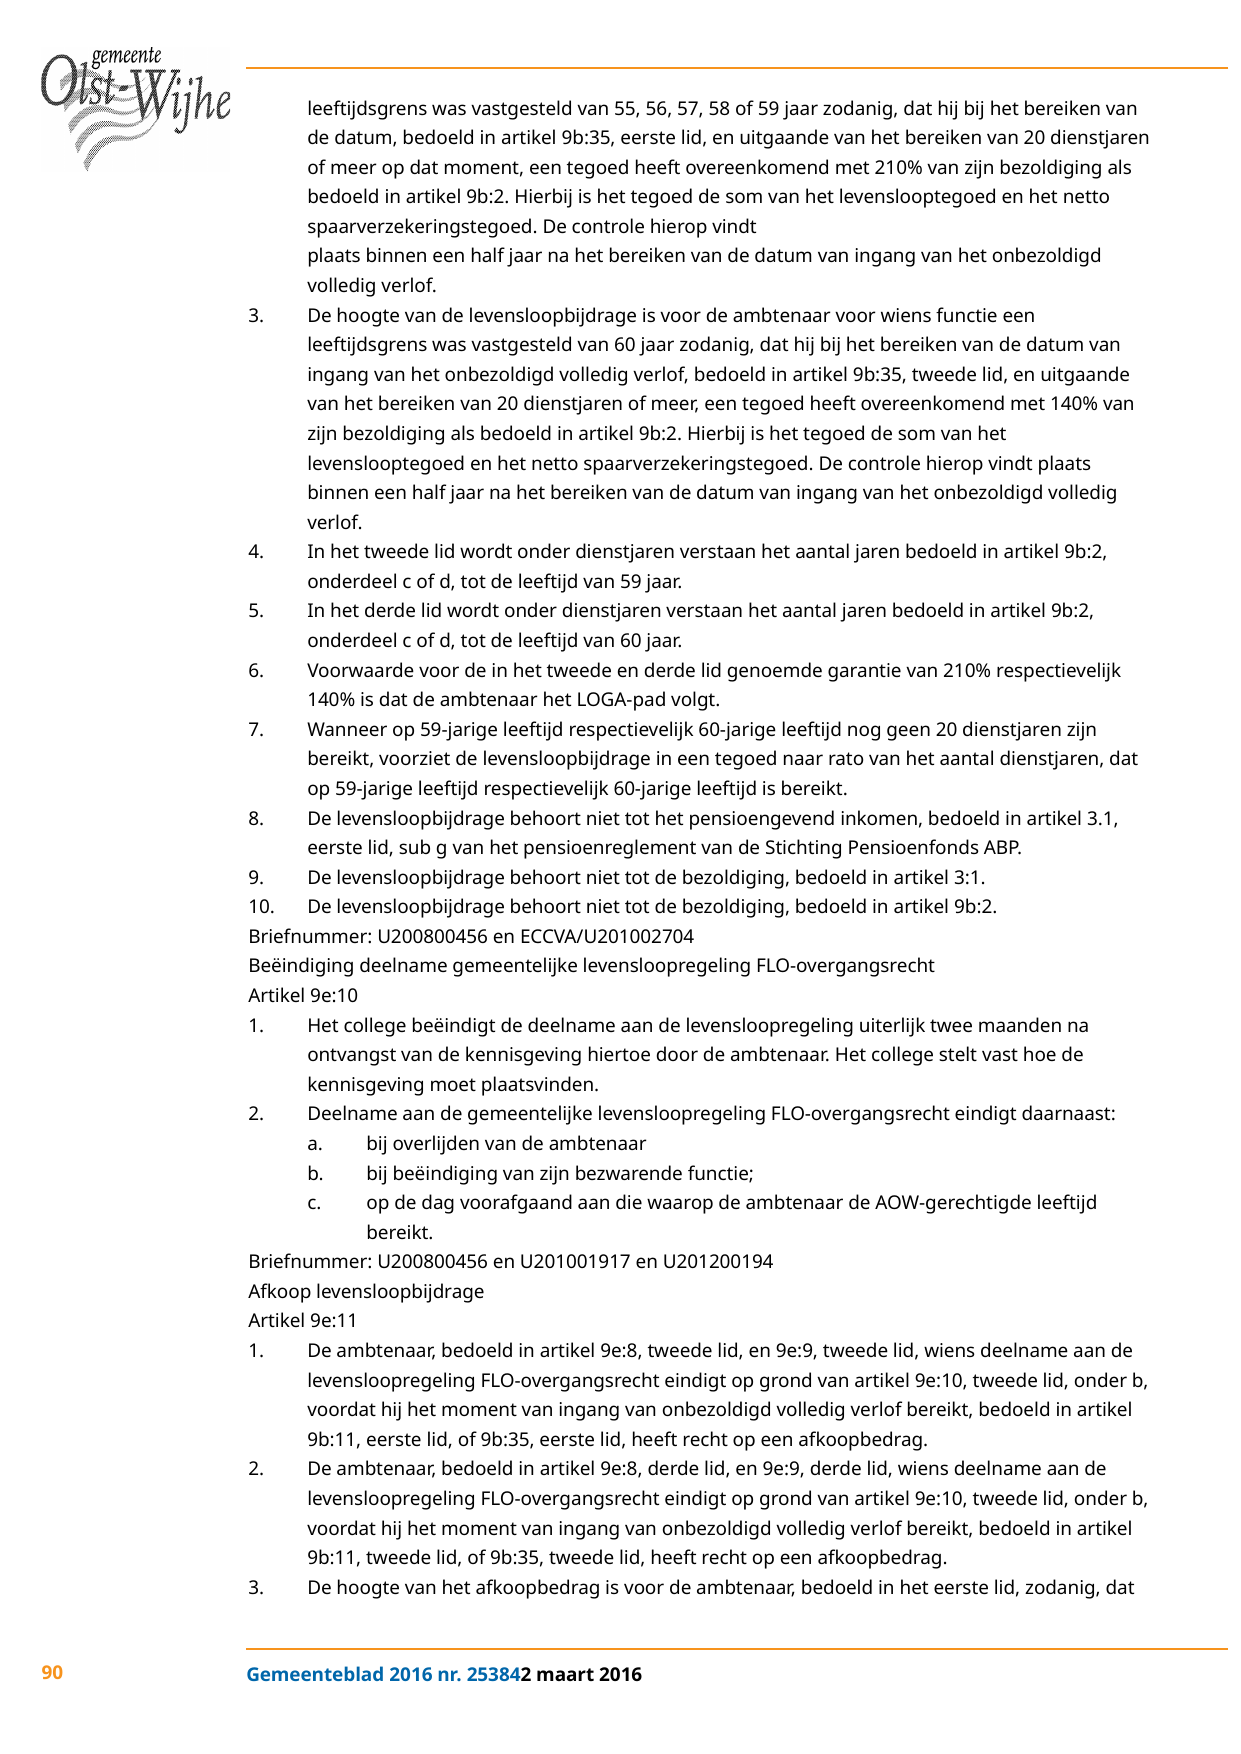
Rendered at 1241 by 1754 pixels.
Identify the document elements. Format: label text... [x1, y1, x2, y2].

list Het college beëindigt de deelname aan de levensloopregeling uiterlijk twee maanden na ontvangst van de kennisgeving hiertoe door de ambtenaar. Het college stelt vast hoe de kennisgeving moet plaatsvinden. [248, 1012, 1152, 1097]
list leeftijdsgrens was vastgesteld van 55, 56, 57, 58 of 59 jaar zodanig, dat hij bij het bereiken van de datum, bedoeld in artikel 9b:35, eerste lid, en uitgaande van het bereiken van 20 dienstjaren of meer op dat moment, een tegoed heeft overeenkomend met 210% van zijn bezoldiging als bedoeld in artikel 9b:2. Hierbij is het tegoed de som van het levenslooptegoed en het netto spaarverzekeringstegoed. De controle hierop vindt [248, 95, 1152, 239]
list bij beëindiging van zijn bezwarende functie; [307, 1160, 1152, 1186]
list bij overlijden van de ambtenaar [307, 1130, 1152, 1156]
list Wanneer op 59-jarige leeftijd respectievelijk 60-jarige leeftijd nog geen 20 dienstjaren zijn bereikt, voorziet de levensloopbijdrage in een tegoed naar rato van het aantal dienstjaren, dat op 59-jarige leeftijd respectievelijk 60-jarige leeftijd is bereikt. [248, 716, 1152, 801]
text Briefnummer: U200800456 en U201001917 en U201200194 [248, 1248, 1152, 1274]
list op de dag voorafgaand aan die waarop de ambtenaar de AOW-gerechtigde leeftijd bereikt. [307, 1189, 1152, 1245]
list De levensloopbijdrage behoort niet tot het pensioengevend inkomen, bedoeld in artikel 3.1, eerste lid, sub g van het pensioenreglement van de Stichting Pensioenfonds ABP. [248, 805, 1152, 860]
text Briefnummer: U200800456 en ECCVA/U201002704 [248, 923, 1152, 949]
list Voorwaarde voor de in het tweede en derde lid genoemde garantie van 210% respectievelijk 140% is dat de ambtenaar het LOGA-pad volgt. [248, 657, 1152, 712]
list plaats binnen een half jaar na het bereiken van de datum van ingang van het onbezoldigd volledig verlof. [248, 243, 1152, 298]
list De ambtenaar, bedoeld in artikel 9e:8, derde lid, en 9e:9, derde lid, wiens deelname aan de levensloopregeling FLO-overgangsrecht eindigt op grond van artikel 9e:10, tweede lid, onder b, voordat hij het moment van ingang van onbezoldigd volledig verlof bereikt, bedoeld in artikel 9b:11, tweede lid, of 9b:35, tweede lid, heeft recht op een afkoopbedrag. [248, 1456, 1152, 1570]
list De levensloopbijdrage behoort niet tot de bezoldiging, bedoeld in artikel 3:1. [248, 864, 1152, 890]
picture [41, 47, 231, 172]
list De ambtenaar, bedoeld in artikel 9e:8, tweede lid, en 9e:9, tweede lid, wiens deelname aan de levensloopregeling FLO-overgangsrecht eindigt op grond van artikel 9e:10, tweede lid, onder b, voordat hij het moment van ingang van onbezoldigd volledig verlof bereikt, bedoeld in artikel 9b:11, eerste lid, of 9b:35, eerste lid, heeft recht op een afkoopbedrag. [248, 1337, 1152, 1452]
list In het tweede lid wordt onder dienstjaren verstaan het aantal jaren bedoeld in artikel 9b:2, onderdeel c of d, tot de leeftijd van 59 jaar. [248, 538, 1152, 594]
list Deelname aan de gemeentelijke levensloopregeling FLO-overgangsrecht eindigt daarnaast: [248, 1101, 1152, 1126]
text Artikel 9e:11 [248, 1308, 1152, 1333]
list De hoogte van het afkoopbedrag is voor de ambtenaar, bedoeld in het eerste lid, zodanig, dat [248, 1574, 1152, 1600]
text Afkoop levensloopbijdrage [248, 1278, 1152, 1304]
list De hoogte van de levensloopbijdrage is voor de ambtenaar voor wiens functie een leeftijdsgrens was vastgesteld van 60 jaar zodanig, dat hij bij het bereiken van de datum van ingang van het onbezoldigd volledig verlof, bedoeld in artikel 9b:35, tweede lid, en uitgaande van het bereiken van 20 dienstjaren of meer, een tegoed heeft overeenkomend met 140% van zijn bezoldiging als bedoeld in artikel 9b:2. Hierbij is het tegoed de som van het levenslooptegoed en het netto spaarverzekeringstegoed. De controle hierop vindt plaats binnen een half jaar na het bereiken van de datum van ingang van het onbezoldigd volledig verlof. [248, 302, 1152, 535]
list In het derde lid wordt onder dienstjaren verstaan het aantal jaren bedoeld in artikel 9b:2, onderdeel c of d, tot de leeftijd van 60 jaar. [248, 598, 1152, 653]
text Artikel 9e:10 [248, 982, 1152, 1008]
text Beëindiging deelname gemeentelijke levensloopregeling FLO-overgangsrecht [248, 953, 1152, 978]
list De levensloopbijdrage behoort niet tot de bezoldiging, bedoeld in artikel 9b:2. [248, 893, 1152, 919]
